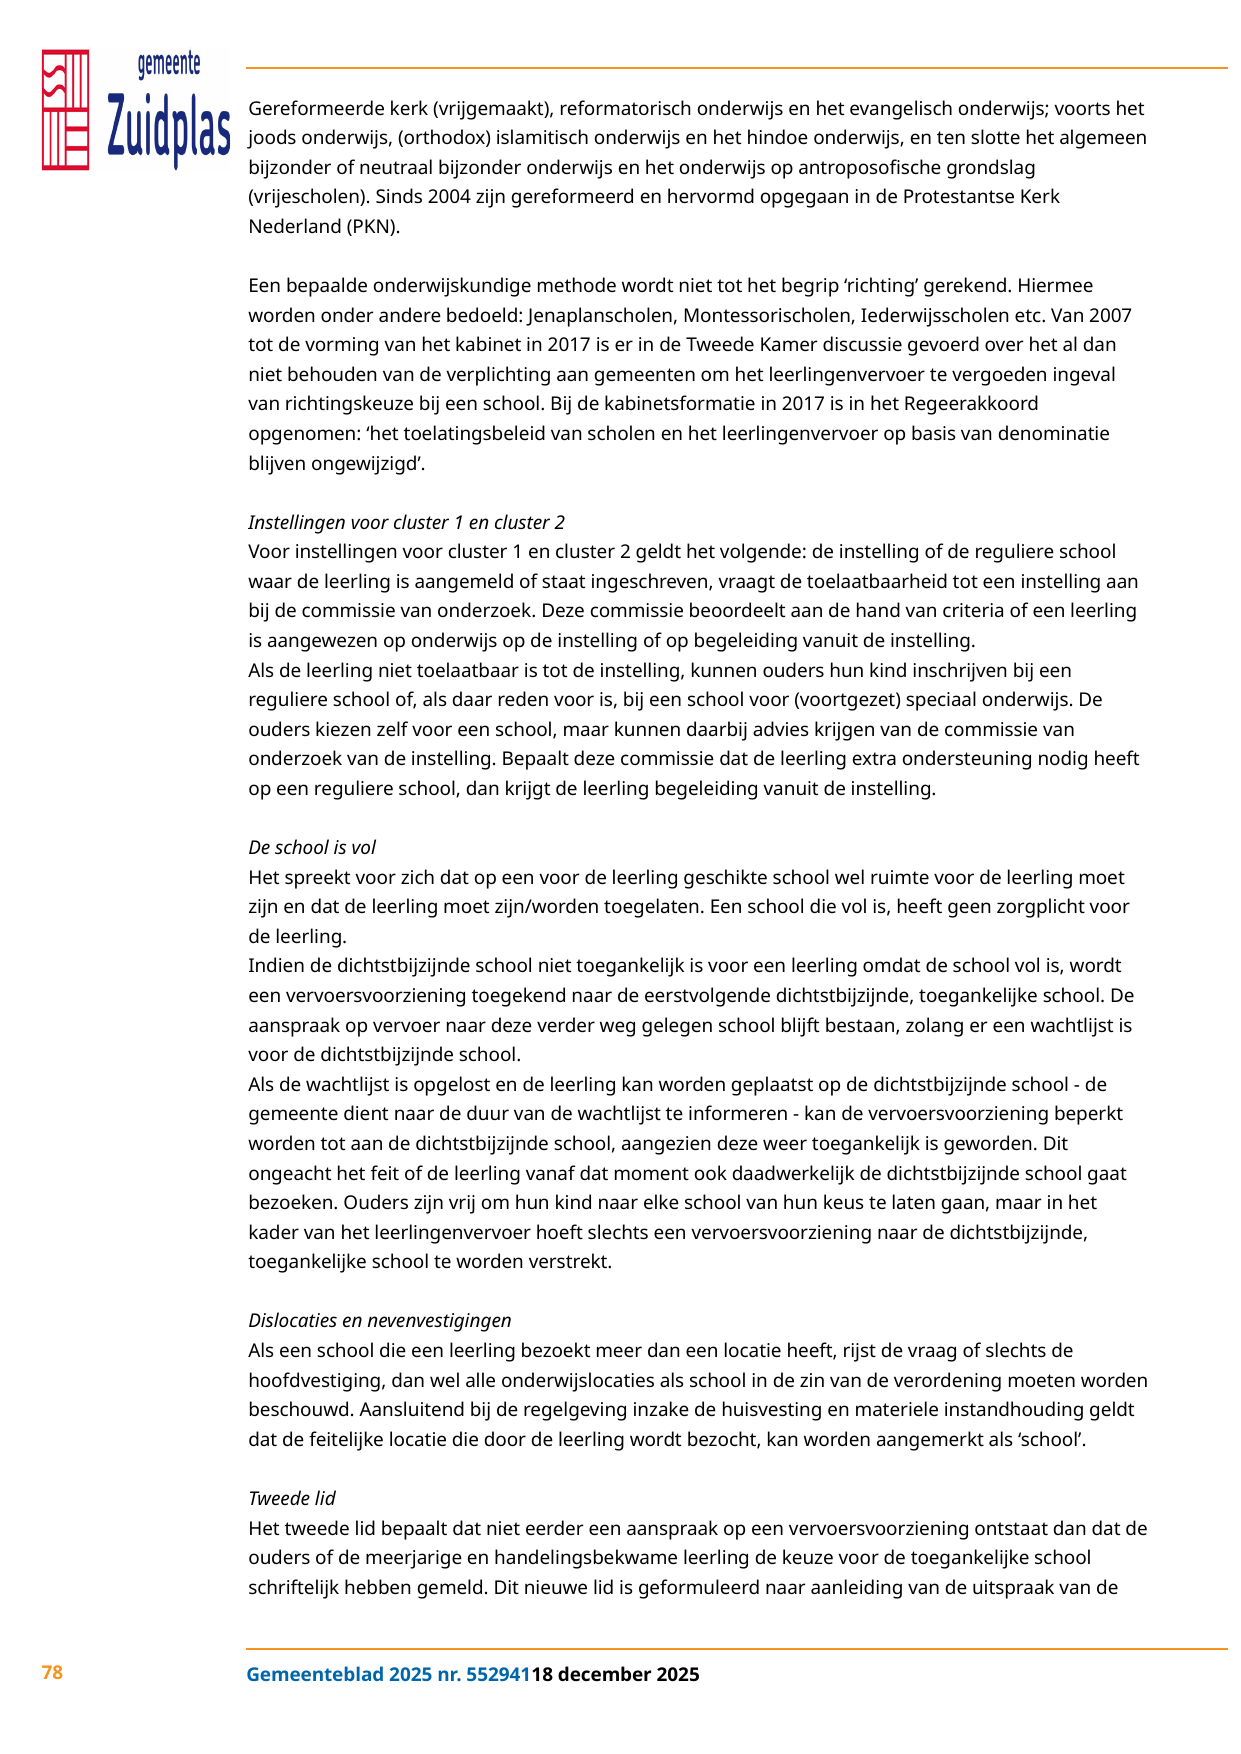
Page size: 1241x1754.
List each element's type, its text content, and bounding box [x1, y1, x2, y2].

text Instellingen voor cluster 1 en cluster 2 [248, 509, 1152, 535]
text Gereformeerde kerk (vrijgemaakt), reformatorisch onderwijs en het evangelisch onderwijs; voorts het joods onderwijs, (orthodox) islamitisch onderwijs en het hindoe onderwijs, en ten slotte het algemeen bijzonder of neutraal bijzonder onderwijs en het onderwijs op antroposofische grondslag (vrijescholen). Sinds 2004 zijn gereformeerd en hervormd opgegaan in de Protestantse Kerk Nederland (PKN). [248, 95, 1152, 239]
text Als de wachtlijst is opgelost en de leerling kan worden geplaatst op de dichtstbijzijnde school - de gemeente dient naar de duur van de wachtlijst te informeren - kan de vervoersvoorziening beperkt worden tot aan de dichtstbijzijnde school, aangezien deze weer toegankelijk is geworden. Dit ongeacht het feit of de leerling vanaf dat moment ook daadwerkelijk de dichtstbijzijnde school gaat bezoeken. Ouders zijn vrij om hun kind naar elke school van hun keus te laten gaan, maar in het kader van het leerlingenvervoer hoeft slechts een vervoersvoorziening naar de dichtstbijzijnde, toegankelijke school te worden verstrekt. [248, 1071, 1152, 1274]
text Een bepaalde onderwijskundige methode wordt niet tot het begrip ‘richting’ gerekend. Hiermee worden onder andere bedoeld: Jenaplanscholen, Montessorischolen, Iederwijsscholen etc. Van 2007 tot de vorming van het kabinet in 2017 is er in de Tweede Kamer discussie gevoerd over het al dan niet behouden van de verplichting aan gemeenten om het leerlingenvervoer te vergoeden ingeval van richtingskeuze bij een school. Bij de kabinetsformatie in 2017 is in het Regeerakkoord opgenomen: ‘het toelatingsbeleid van scholen en het leerlingenvervoer op basis van denominatie blijven ongewijzigd’. [248, 272, 1152, 476]
text Het tweede lid bepaalt dat niet eerder een aanspraak op een vervoersvoorziening ontstaat dan dat de ouders of de meerjarige en handelingsbekwame leerling de keuze voor de toegankelijke school schriftelijk hebben gemeld. Dit nieuwe lid is geformuleerd naar aanleiding van de uitspraak van de [248, 1515, 1152, 1600]
text Voor instellingen voor cluster 1 en cluster 2 geldt het volgende: de instelling of de reguliere school waar de leerling is aangemeld of staat ingeschreven, vraagt de toelaatbaarheid tot een instelling aan bij de commissie van onderzoek. Deze commissie beoordeelt aan de hand van criteria of een leerling is aangewezen op onderwijs op de instelling of op begeleiding vanuit de instelling. [248, 538, 1152, 653]
text Indien de dichtstbijzijnde school niet toegankelijk is voor een leerling omdat de school vol is, wordt een vervoersvoorziening toegekend naar de eerstvolgende dichtstbijzijnde, toegankelijke school. De aanspraak op vervoer naar deze verder weg gelegen school blijft bestaan, zolang er een wachtlijst is voor de dichtstbijzijnde school. [248, 953, 1152, 1067]
text Als de leerling niet toelaatbaar is tot de instelling, kunnen ouders hun kind inschrijven bij een reguliere school of, als daar reden voor is, bij een school voor (voortgezet) speciaal onderwijs. De ouders kiezen zelf voor een school, maar kunnen daarbij advies krijgen van de commissie van onderzoek van de instelling. Bepaalt deze commissie dat de leerling extra ondersteuning nodig heeft op een reguliere school, dan krijgt de leerling begeleiding vanuit de instelling. [248, 657, 1152, 801]
text Dislocaties en nevenvestigingen [248, 1308, 1152, 1333]
text Als een school die een leerling bezoekt meer dan een locatie heeft, rijst de vraag of slechts de hoofdvestiging, dan wel alle onderwijslocaties als school in de zin van de verordening moeten worden beschouwd. Aansluitend bij de regelgeving inzake de huisvesting en materiele instandhouding geldt dat de feitelijke locatie die door de leerling wordt bezocht, kan worden aangemerkt als ‘school’. [248, 1337, 1152, 1452]
text Tweede lid [248, 1485, 1152, 1511]
picture [41, 47, 231, 172]
text Het spreekt voor zich dat op een voor de leerling geschikte school wel ruimte voor de leerling moet zijn en dat de leerling moet zijn/worden toegelaten. Een school die vol is, heeft geen zorgplicht voor de leerling. [248, 864, 1152, 949]
text De school is vol [248, 834, 1152, 860]
